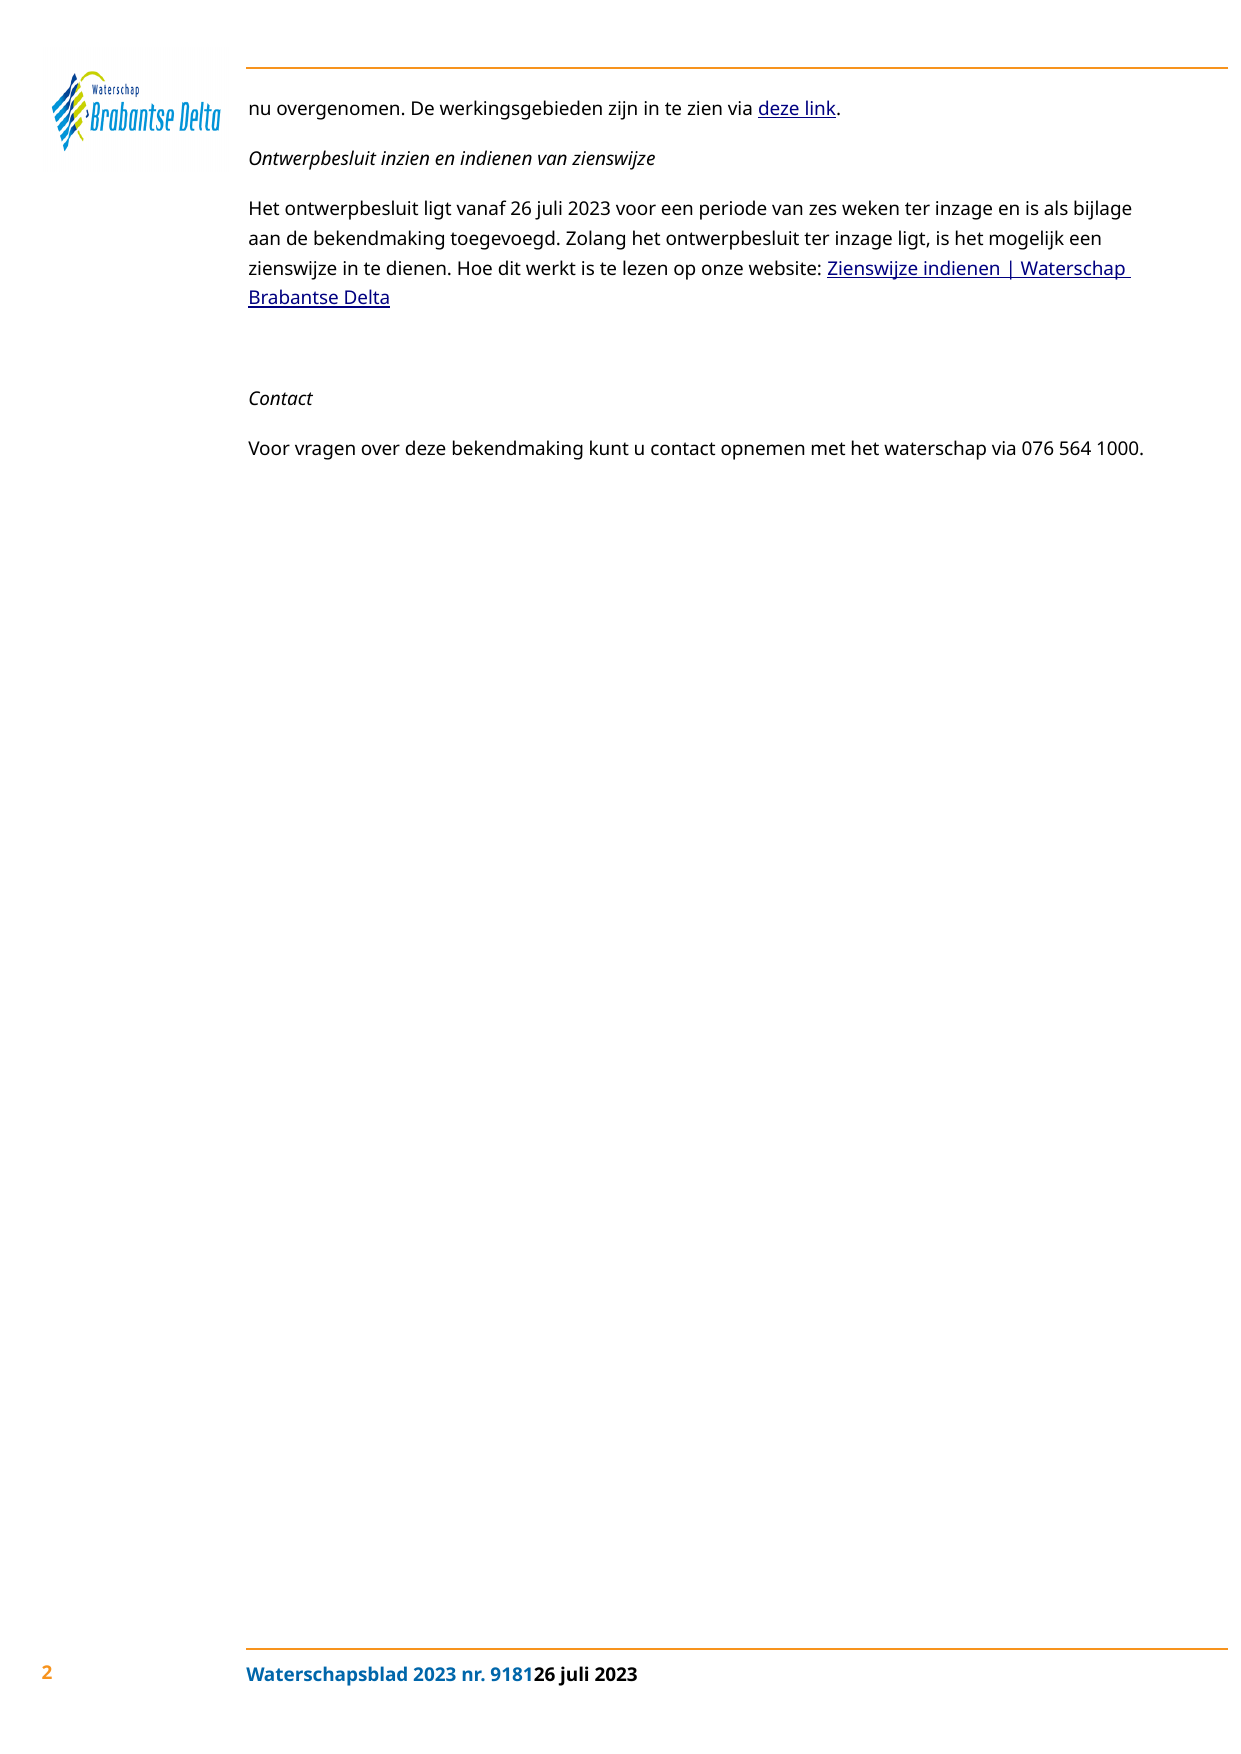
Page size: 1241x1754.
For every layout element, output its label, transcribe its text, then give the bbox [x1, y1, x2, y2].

text Het ontwerpbesluit ligt vanaf 26 juli 2023 voor een periode van zes weken ter inzage en is als bijlage aan de bekendmaking toegevoegd. Zolang het ontwerpbesluit ter inzage ligt, is het mogelijk een zienswijze in te dienen. Hoe dit werkt is te lezen op onze website: Zienswijze indienen | Waterschap Brabantse Delta [248, 196, 1152, 310]
text Contact [248, 385, 1152, 411]
text Ontwerpbesluit inzien en indienen van zienswijze [248, 145, 1152, 171]
picture [41, 47, 231, 172]
text Voor vragen over deze bekendmaking kunt u contact opnemen met het waterschap via 076 564 1000. [248, 436, 1152, 461]
text nu overgenomen. De werkingsgebieden zijn in te zien via deze link. [248, 95, 1152, 121]
